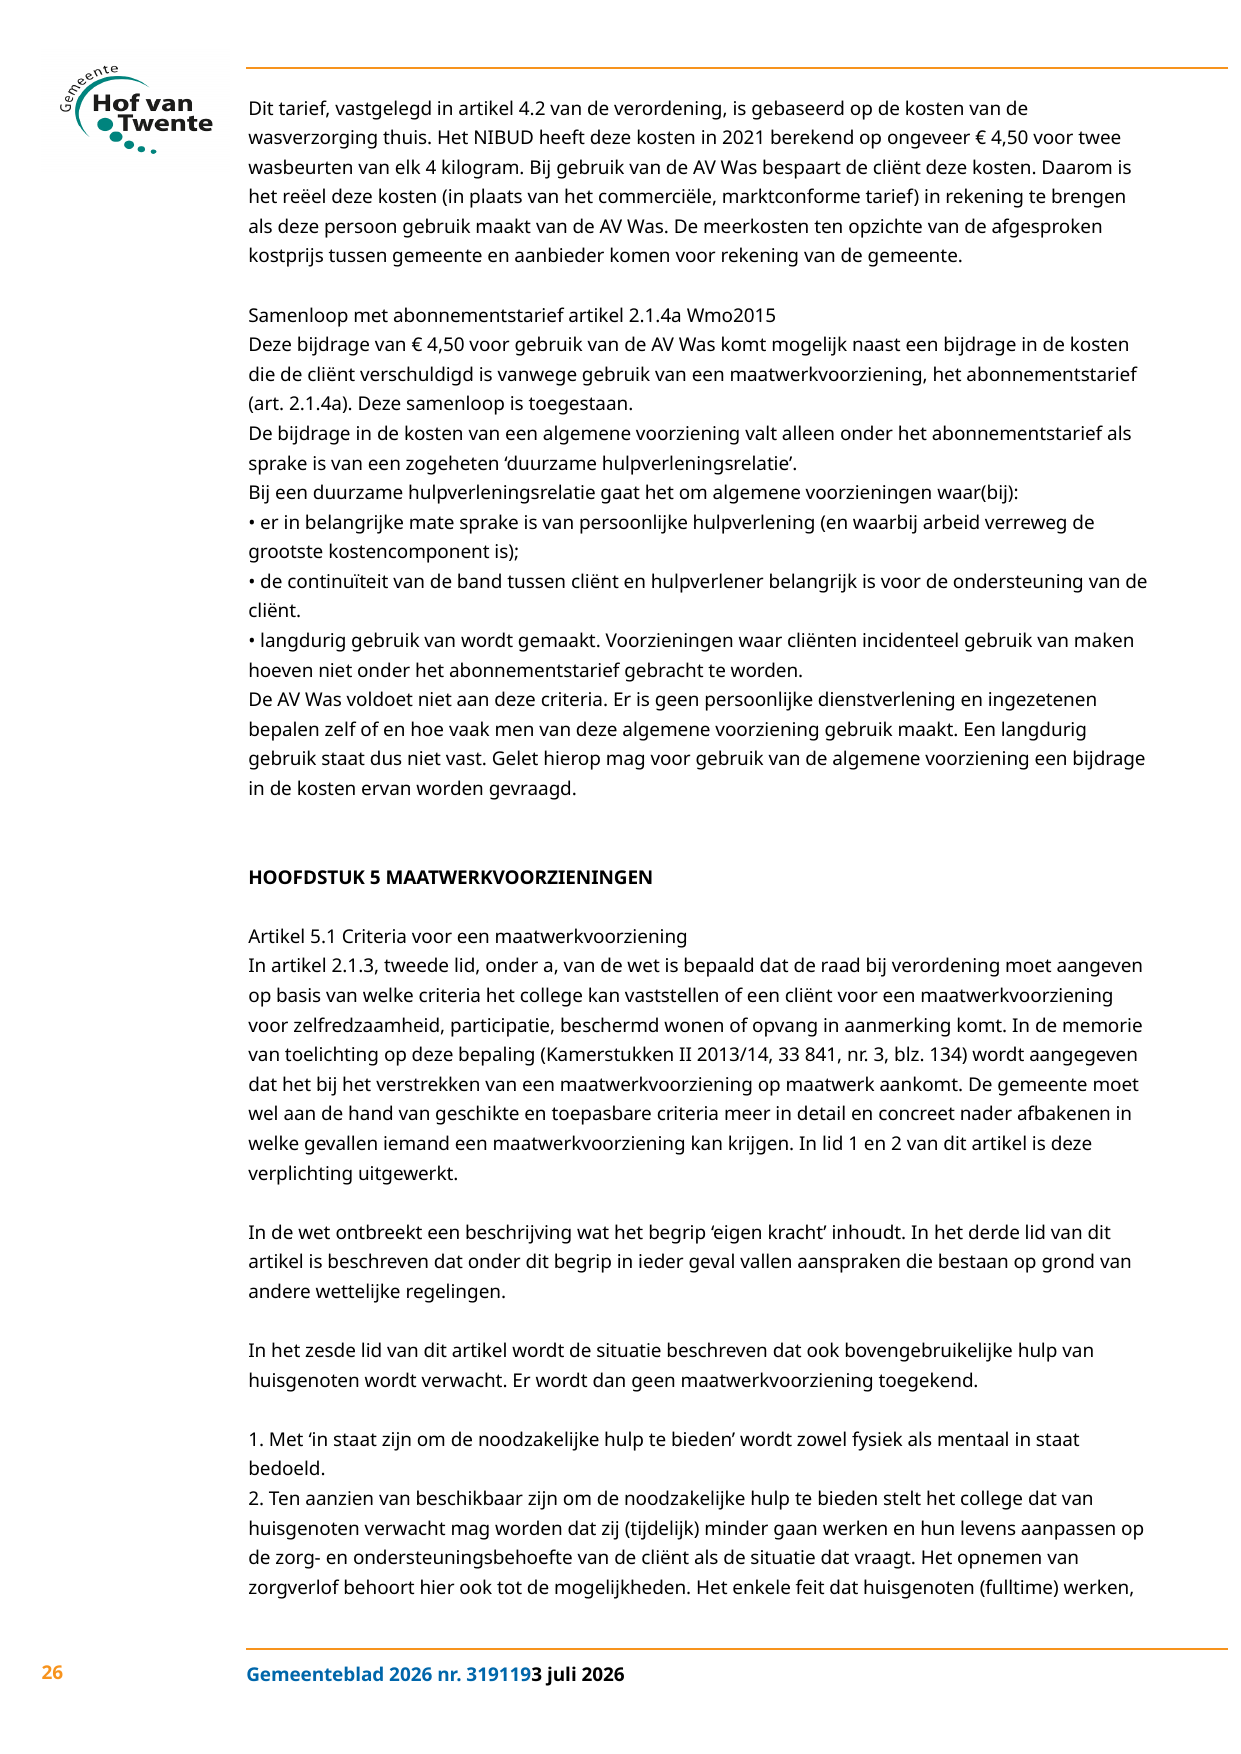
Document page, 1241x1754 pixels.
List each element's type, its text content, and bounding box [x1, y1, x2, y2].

text • de continuïteit van de band tussen cliënt en hulpverlener belangrijk is voor de ondersteuning van de cliënt. [248, 568, 1152, 623]
text • langdurig gebruik van wordt gemaakt. Voorzieningen waar cliënten incidenteel gebruik van maken hoeven niet onder het abonnementstarief gebracht te worden. [248, 627, 1152, 683]
text Dit tarief, vastgelegd in artikel 4.2 van de verordening, is gebaseerd op de kosten van de wasverzorging thuis. Het NIBUD heeft deze kosten in 2021 berekend op ongeveer € 4,50 voor twee wasbeurten van elk 4 kilogram. Bij gebruik van de AV Was bespaart de cliënt deze kosten. Daarom is het reëel deze kosten (in plaats van het commerciële, marktconforme tarief) in rekening te brengen als deze persoon gebruik maakt van de AV Was. De meerkosten ten opzichte van de afgesproken kostprijs tussen gemeente en aanbieder komen voor rekening van de gemeente. [248, 95, 1152, 268]
text 2. Ten aanzien van beschikbaar zijn om de noodzakelijke hulp te bieden stelt het college dat van huisgenoten verwacht mag worden dat zij (tijdelijk) minder gaan werken en hun levens aanpassen op de zorg- en ondersteuningsbehoefte van de cliënt als de situatie dat vraagt. Het opnemen van zorgverlof behoort hier ook tot de mogelijkheden. Het enkele feit dat huisgenoten (fulltime) werken, [248, 1485, 1152, 1600]
picture [41, 47, 231, 172]
text Deze bijdrage van € 4,50 voor gebruik van de AV Was komt mogelijk naast een bijdrage in de kosten die de cliënt verschuldigd is vanwege gebruik van een maatwerkvoorziening, het abonnementstarief (art. 2.1.4a). Deze samenloop is toegestaan. [248, 331, 1152, 416]
text 1. Met ‘in staat zijn om de noodzakelijke hulp te bieden’ wordt zowel fysiek als mentaal in staat bedoeld. [248, 1426, 1152, 1481]
text De bijdrage in de kosten van een algemene voorziening valt alleen onder het abonnementstarief als sprake is van een zogeheten ‘duurzame hulpverleningsrelatie’. [248, 420, 1152, 476]
text HOOFDSTUK 5 MAATWERKVOORZIENINGEN [248, 864, 1152, 890]
text In het zesde lid van dit artikel wordt de situatie beschreven dat ook bovengebruikelijke hulp van huisgenoten wordt verwacht. Er wordt dan geen maatwerkvoorziening toegekend. [248, 1337, 1152, 1393]
text • er in belangrijke mate sprake is van persoonlijke hulpverlening (en waarbij arbeid verreweg de grootste kostencomponent is); [248, 509, 1152, 564]
text Artikel 5.1 Criteria voor een maatwerkvoorziening [248, 923, 1152, 949]
text De AV Was voldoet niet aan deze criteria. Er is geen persoonlijke dienstverlening en ingezetenen bepalen zelf of en hoe vaak men van deze algemene voorziening gebruik maakt. Een langdurig gebruik staat dus niet vast. Gelet hierop mag voor gebruik van de algemene voorziening een bijdrage in de kosten ervan worden gevraagd. [248, 686, 1152, 801]
text Samenloop met abonnementstarief artikel 2.1.4a Wmo2015 [248, 302, 1152, 328]
text Bij een duurzame hulpverleningsrelatie gaat het om algemene voorzieningen waar(bij): [248, 479, 1152, 505]
text In de wet ontbreekt een beschrijving wat het begrip ‘eigen kracht’ inhoudt. In het derde lid van dit artikel is beschreven dat onder dit begrip in ieder geval vallen aanspraken die bestaan op grond van andere wettelijke regelingen. [248, 1219, 1152, 1304]
text In artikel 2.1.3, tweede lid, onder a, van de wet is bepaald dat de raad bij verordening moet aangeven op basis van welke criteria het college kan vaststellen of een cliënt voor een maatwerkvoorziening voor zelfredzaamheid, participatie, beschermd wonen of opvang in aanmerking komt. In de memorie van toelichting op deze bepaling (Kamerstukken II 2013/14, 33 841, nr. 3, blz. 134) wordt aangegeven dat het bij het verstrekken van een maatwerkvoorziening op maatwerk aankomt. De gemeente moet wel aan de hand van geschikte en toepasbare criteria meer in detail en concreet nader afbakenen in welke gevallen iemand een maatwerkvoorziening kan krijgen. In lid 1 en 2 van dit artikel is deze verplichting uitgewerkt. [248, 953, 1152, 1186]
